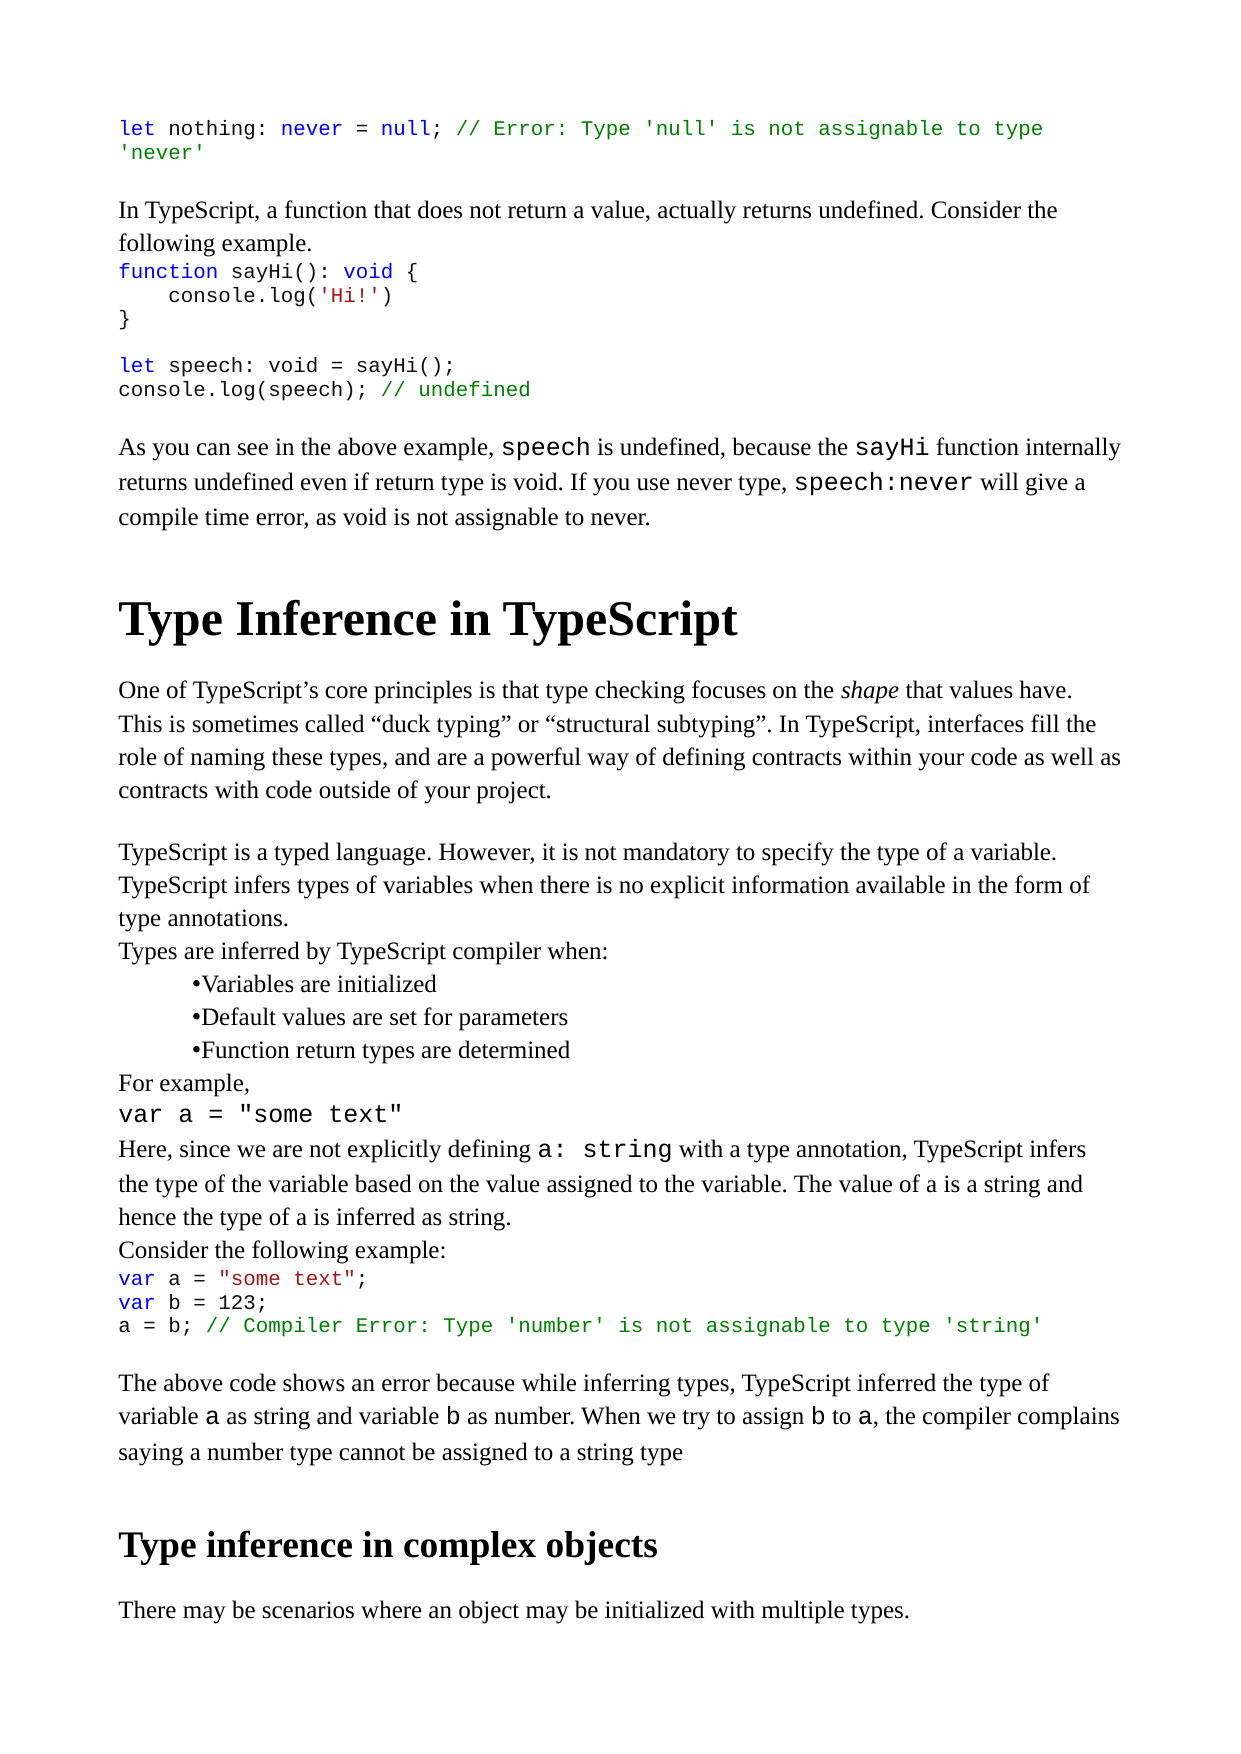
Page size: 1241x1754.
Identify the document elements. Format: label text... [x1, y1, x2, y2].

text a = b; // Compiler Error: Type 'number' is not assignable to type 'string' [118, 1315, 1122, 1339]
text The above code shows an error because while inferring types, TypeScript inferred the type of variable a as string and variable b as number. When we try to assign b to a, the compiler complains saying a number type cannot be assigned to a string type [118, 1368, 1122, 1465]
text let speech: void = sayHi(); [118, 356, 1122, 379]
text There may be scenarios where an object may be initialized with multiple types. [118, 1595, 1122, 1624]
text var a = "some text"; [118, 1268, 1122, 1292]
text As you can see in the above example, speech is undefined, because the sayHi function internally returns undefined even if return type is void. If you use never type, speech:never will give a compile time error, as void is not assignable to never. [118, 432, 1122, 531]
text console.log('Hi!') [118, 284, 1122, 308]
list Function return types are determined [118, 1035, 1122, 1064]
subtitle Type Inference in TypeScript [118, 589, 1122, 646]
text } [118, 308, 1122, 332]
subtitle Type inference in complex objects [118, 1523, 1122, 1566]
text let nothing: never = null; // Error: Type 'null' is not assignable to type 'never' [118, 118, 1122, 165]
text function sayHi(): void { [118, 261, 1122, 284]
text In TypeScript, a function that does not return a value, actually returns undefined. Consider the following example. [118, 195, 1122, 257]
text TypeScript is a typed language. However, it is not mandatory to specify the type of a variable. TypeScript infers types of variables when there is no explicit information available in the form of type annotations. [118, 837, 1122, 932]
text For example, [118, 1068, 1122, 1097]
text Here, since we are not explicitly defining a: string with a type annotation, TypeScript infers the type of the variable based on the value assigned to the variable. The value of a is a string and hence the type of a is inferred as string. [118, 1134, 1122, 1231]
list Variables are initialized [118, 969, 1122, 998]
text One of TypeScript’s core principles is that type checking focuses on the shape that values have. This is sometimes called “duck typing” or “structural subtyping”. In TypeScript, interfaces fill the role of naming these types, and are a powerful way of defining contracts within your code as well as contracts with code outside of your project. [118, 676, 1122, 803]
text Types are inferred by TypeScript compiler when: [118, 936, 1122, 965]
text var a = "some text" [118, 1101, 1122, 1130]
text console.log(speech); // undefined [118, 379, 1122, 403]
text Consider the following example: [118, 1235, 1122, 1264]
text var b = 123; [118, 1292, 1122, 1315]
list Default values are set for parameters [118, 1002, 1122, 1031]
